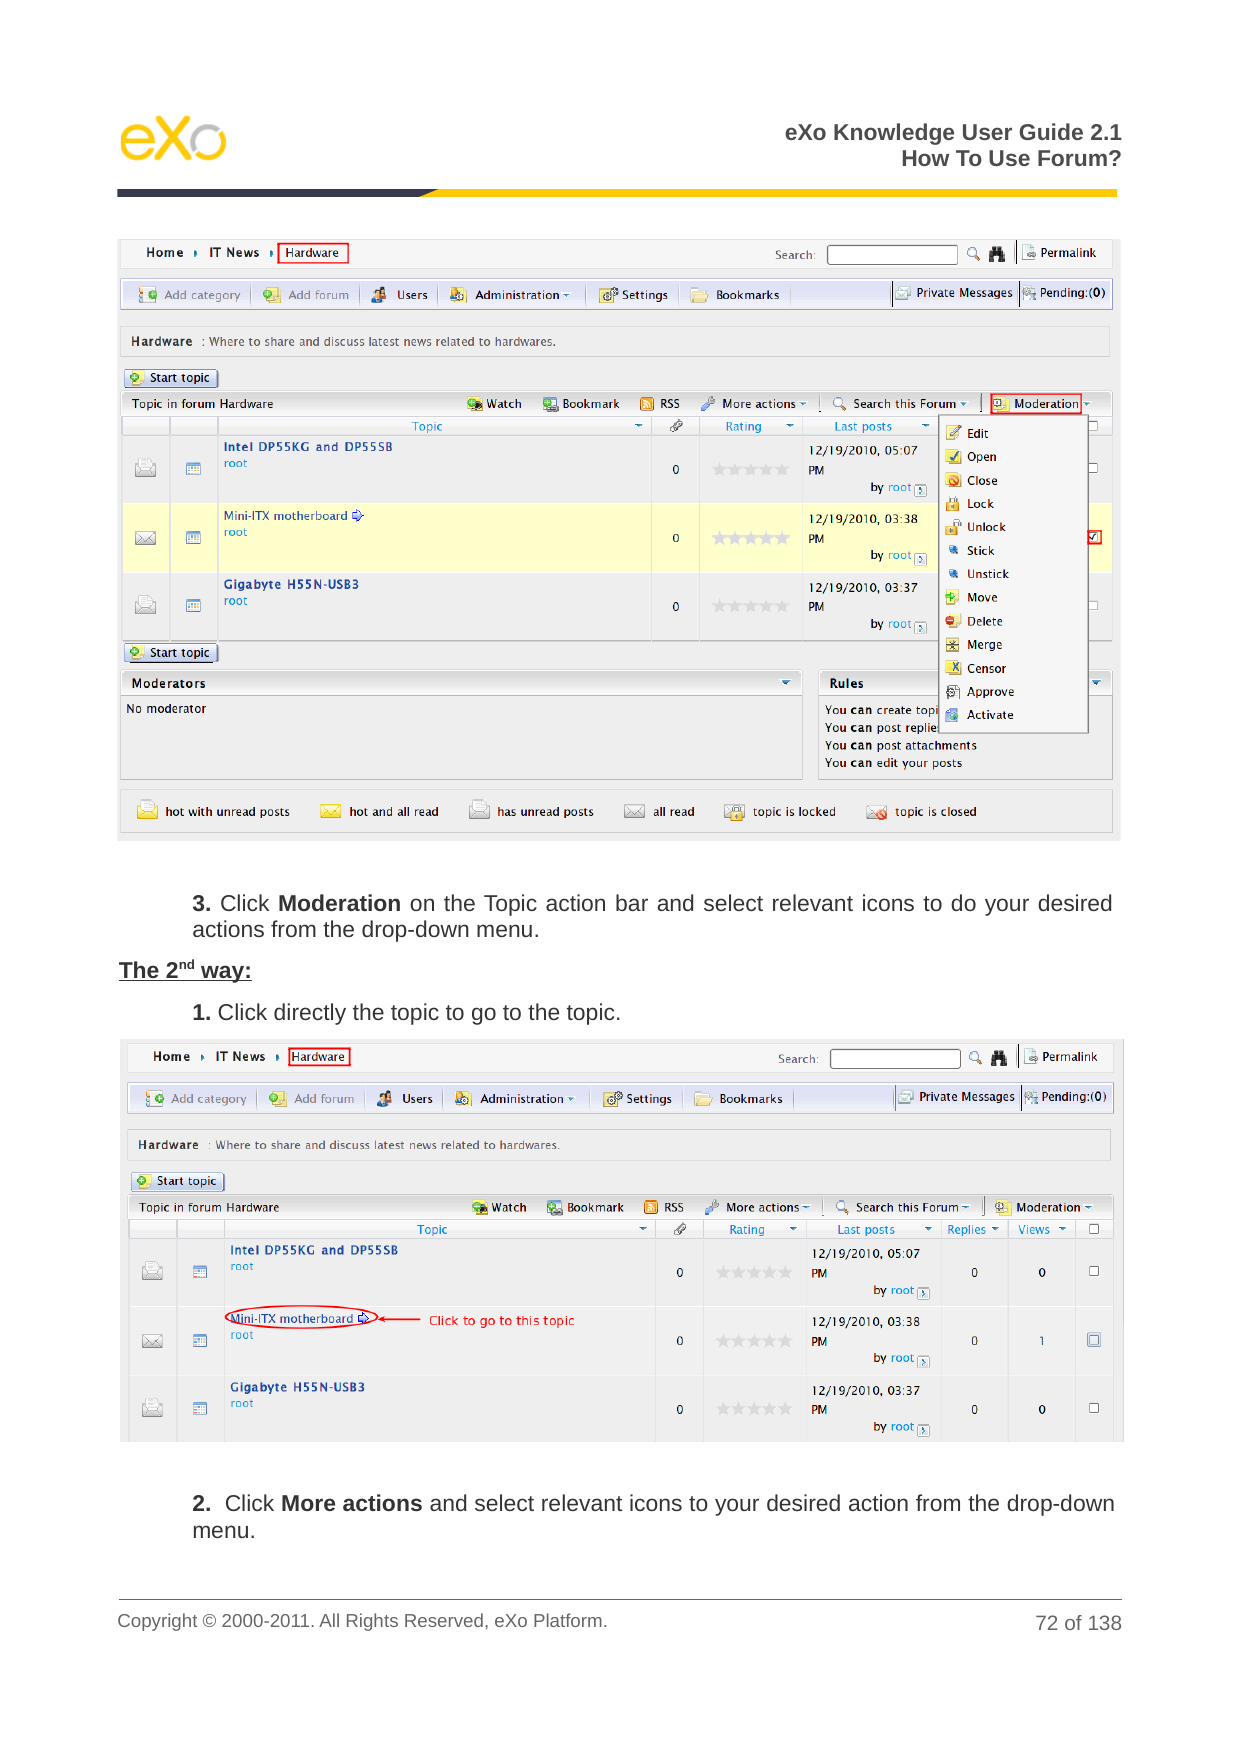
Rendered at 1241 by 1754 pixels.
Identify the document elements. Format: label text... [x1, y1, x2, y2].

picture [120, 1039, 1124, 1442]
text 2. Click More actions and select relevant icons to your desired action from the drop-down menu. [118, 1490, 1122, 1543]
picture [117, 189, 1118, 197]
text The 2nd way: [118, 957, 1122, 984]
text 1. Click directly the topic to go to the topic. [118, 999, 1122, 1025]
picture [120, 115, 227, 161]
picture [117, 239, 1121, 841]
text 3. Click Moderation on the Topic action bar and select relevant icons to do your desired actions from the drop-down menu. [118, 890, 1122, 942]
